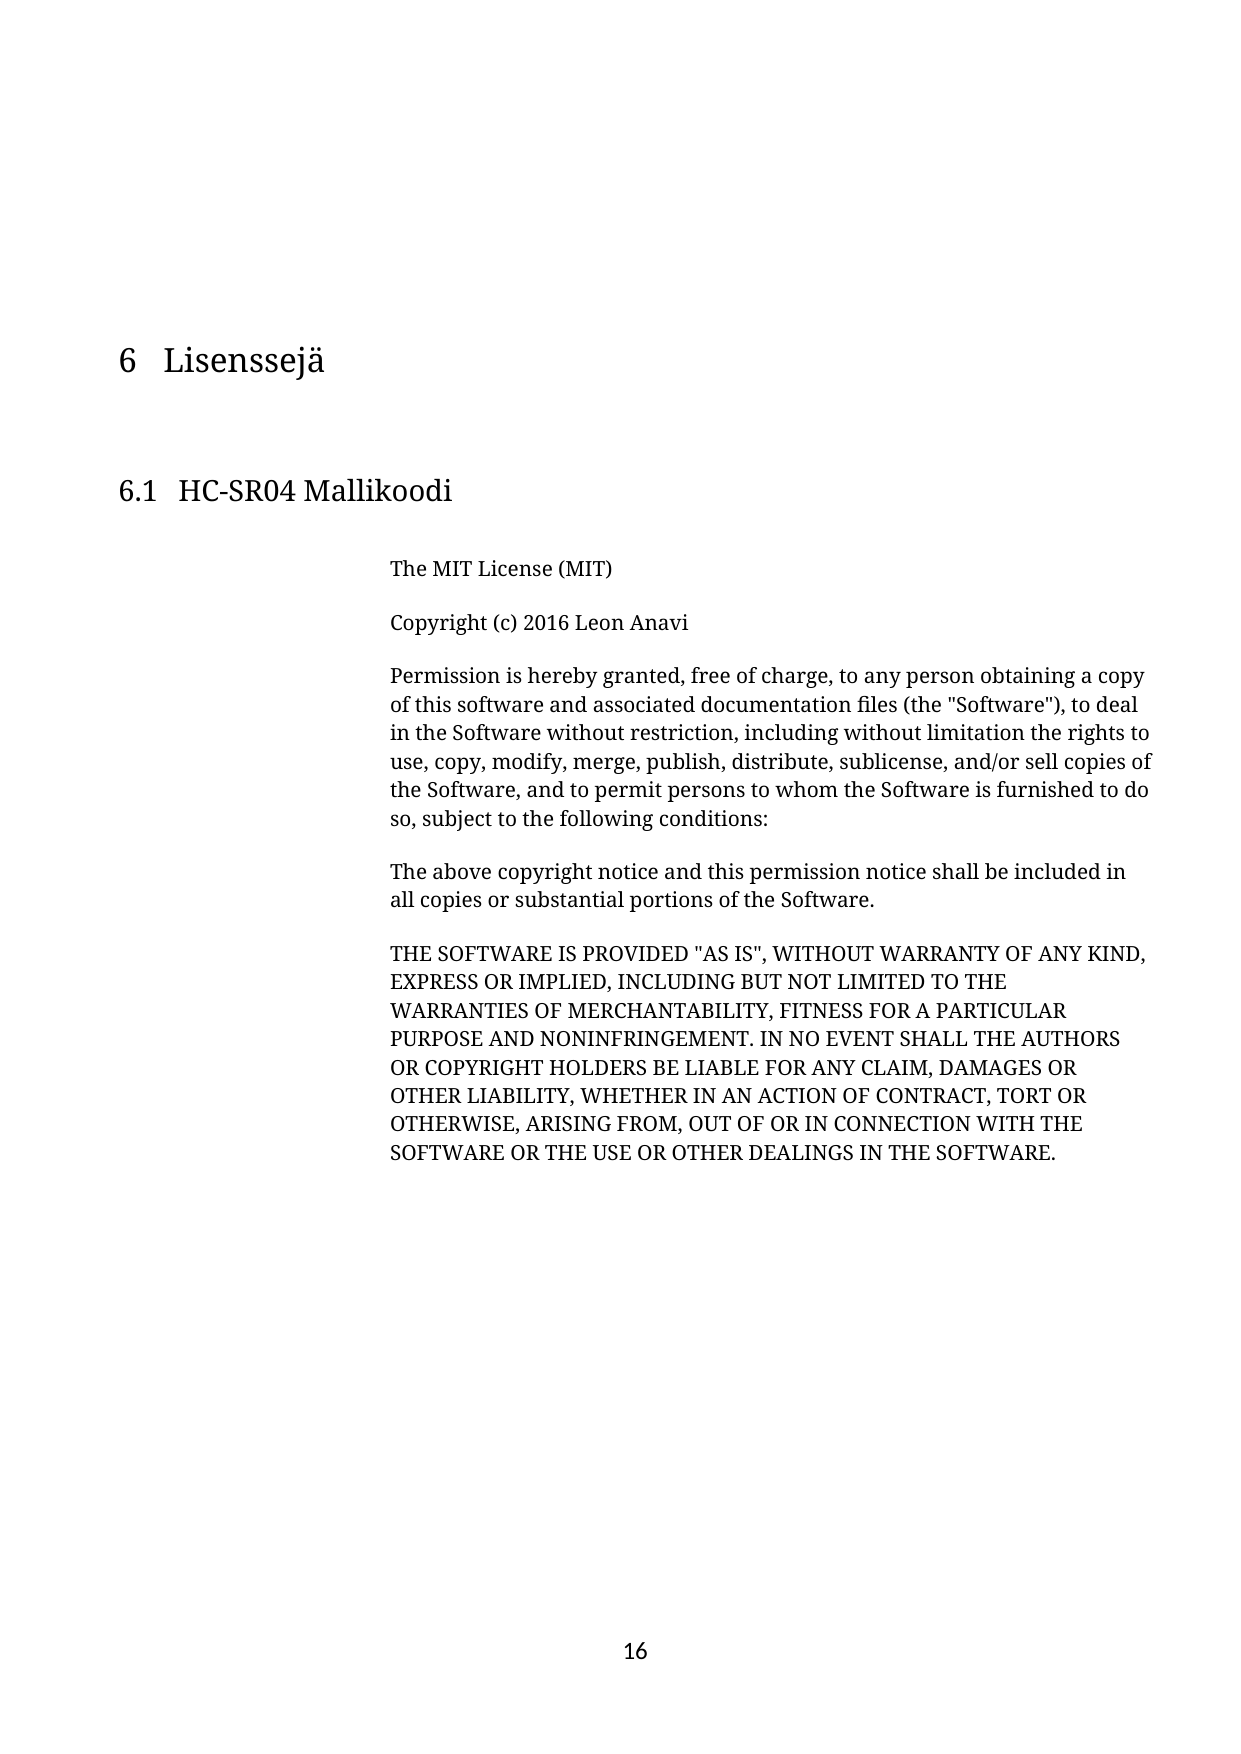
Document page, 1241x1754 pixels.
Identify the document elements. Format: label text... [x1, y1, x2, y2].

text The above copyright notice and this permission notice shall be included in all copies or substantial portions of the Software. [390, 857, 1152, 914]
text THE SOFTWARE IS PROVIDED "AS IS", WITHOUT WARRANTY OF ANY KIND, EXPRESS OR IMPLIED, INCLUDING BUT NOT LIMITED TO THE WARRANTIES OF MERCHANTABILITY, FITNESS FOR A PARTICULAR PURPOSE AND NONINFRINGEMENT. IN NO EVENT SHALL THE AUTHORS OR COPYRIGHT HOLDERS BE LIABLE FOR ANY CLAIM, DAMAGES OR OTHER LIABILITY, WHETHER IN AN ACTION OF CONTRACT, TORT OR OTHERWISE, ARISING FROM, OUT OF OR IN CONNECTION WITH THE SOFTWARE OR THE USE OR OTHER DEALINGS IN THE SOFTWARE. [390, 939, 1152, 1166]
subtitle Lisenssejä [118, 337, 1152, 382]
text Copyright (c) 2016 Leon Anavi [390, 608, 1152, 636]
text The MIT License (MIT) [390, 554, 1152, 583]
subtitle HC-SR04 Mallikoodi [118, 470, 1152, 510]
text Permission is hereby granted, free of charge, to any person obtaining a copy of this software and associated documentation files (the "Software"), to deal in the Software without restriction, including without limitation the rights to use, copy, modify, merge, publish, distribute, sublicense, and/or sell copies of the Software, and to permit persons to whom the Software is furnished to do so, subject to the following conditions: [390, 661, 1152, 832]
